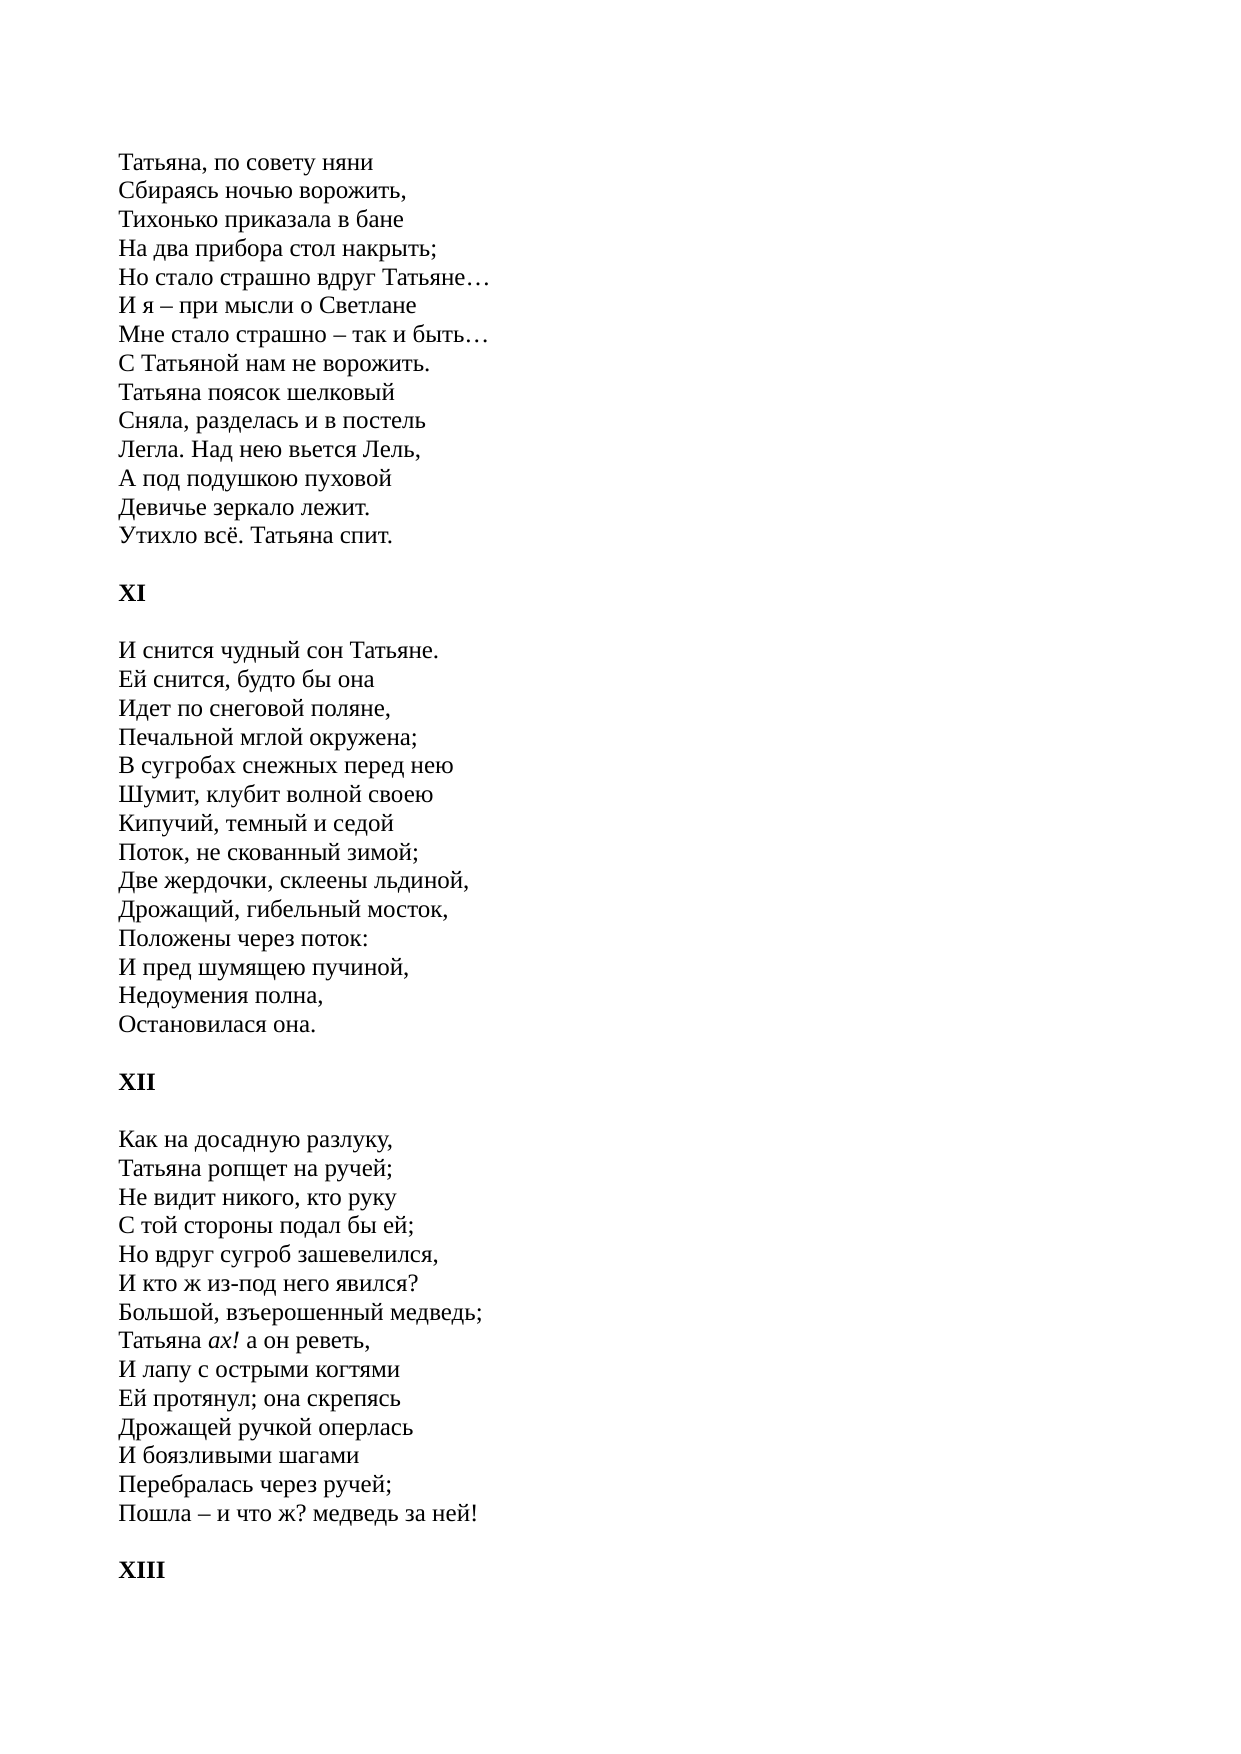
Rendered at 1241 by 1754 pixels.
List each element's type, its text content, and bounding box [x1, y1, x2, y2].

text Утихло всё. Татьяна спит. [118, 521, 1240, 549]
text Большой, взъерошенный медведь; [118, 1297, 1240, 1326]
text Недоумения полна, [118, 981, 1240, 1009]
text Девичье зеркало лежит. [118, 492, 1240, 521]
text Шумит, клубит волной своею [118, 779, 1240, 808]
text С Татьяной нам не ворожить. [118, 348, 1240, 377]
text Но стало страшно вдруг Татьяне… [118, 262, 1240, 291]
text Остановилася она. [118, 1009, 1240, 1038]
text Пошла – и что ж? медведь за ней! [118, 1498, 1240, 1527]
text В сугробах снежных перед нею [118, 751, 1240, 779]
text Две жердочки, склеены льдиной, [118, 866, 1240, 894]
text Не видит никого, кто руку [118, 1182, 1240, 1211]
text Мне стало страшно – так и быть… [118, 319, 1240, 348]
text Ей протянул; она скрепясь [118, 1383, 1240, 1412]
text Как на досадную разлуку, [118, 1124, 1240, 1153]
text Сняла, разделась и в постель [118, 406, 1240, 434]
text Ей снится, будто бы она [118, 664, 1240, 693]
text Тихонько приказала в бане [118, 204, 1240, 233]
subtitle XI [118, 578, 1240, 607]
subtitle XII [118, 1067, 1240, 1096]
text На два прибора стол накрыть; [118, 233, 1240, 262]
text Татьяна ах! а он реветь, [118, 1326, 1240, 1354]
text Татьяна ропщет на ручей; [118, 1153, 1240, 1182]
text И лапу с острыми когтями [118, 1354, 1240, 1383]
text И кто ж из-под него явился? [118, 1268, 1240, 1297]
text И я – при мысли о Светлане [118, 291, 1240, 319]
text Татьяна поясок шелковый [118, 377, 1240, 406]
text Легла. Над нею вьется Лель, [118, 434, 1240, 463]
text И снится чудный сон Татьяне. [118, 636, 1240, 664]
text Кипучий, темный и седой [118, 808, 1240, 837]
text И пред шумящею пучиной, [118, 952, 1240, 981]
text Но вдруг сугроб зашевелился, [118, 1239, 1240, 1268]
text Дрожащей ручкой оперлась [118, 1412, 1240, 1441]
text И боязливыми шагами [118, 1441, 1240, 1469]
subtitle XIII [118, 1556, 1240, 1584]
text Печальной мглой окружена; [118, 722, 1240, 751]
text С той стороны подал бы ей; [118, 1211, 1240, 1239]
text Дрожащий, гибельный мосток, [118, 894, 1240, 923]
text Перебралась через ручей; [118, 1469, 1240, 1498]
text А под подушкою пуховой [118, 463, 1240, 492]
text Татьяна, по совету няни [118, 147, 1240, 176]
text Идет по снеговой поляне, [118, 693, 1240, 722]
text Поток, не скованный зимой; [118, 837, 1240, 866]
text Сбираясь ночью ворожить, [118, 176, 1240, 204]
text Положены через поток: [118, 923, 1240, 952]
